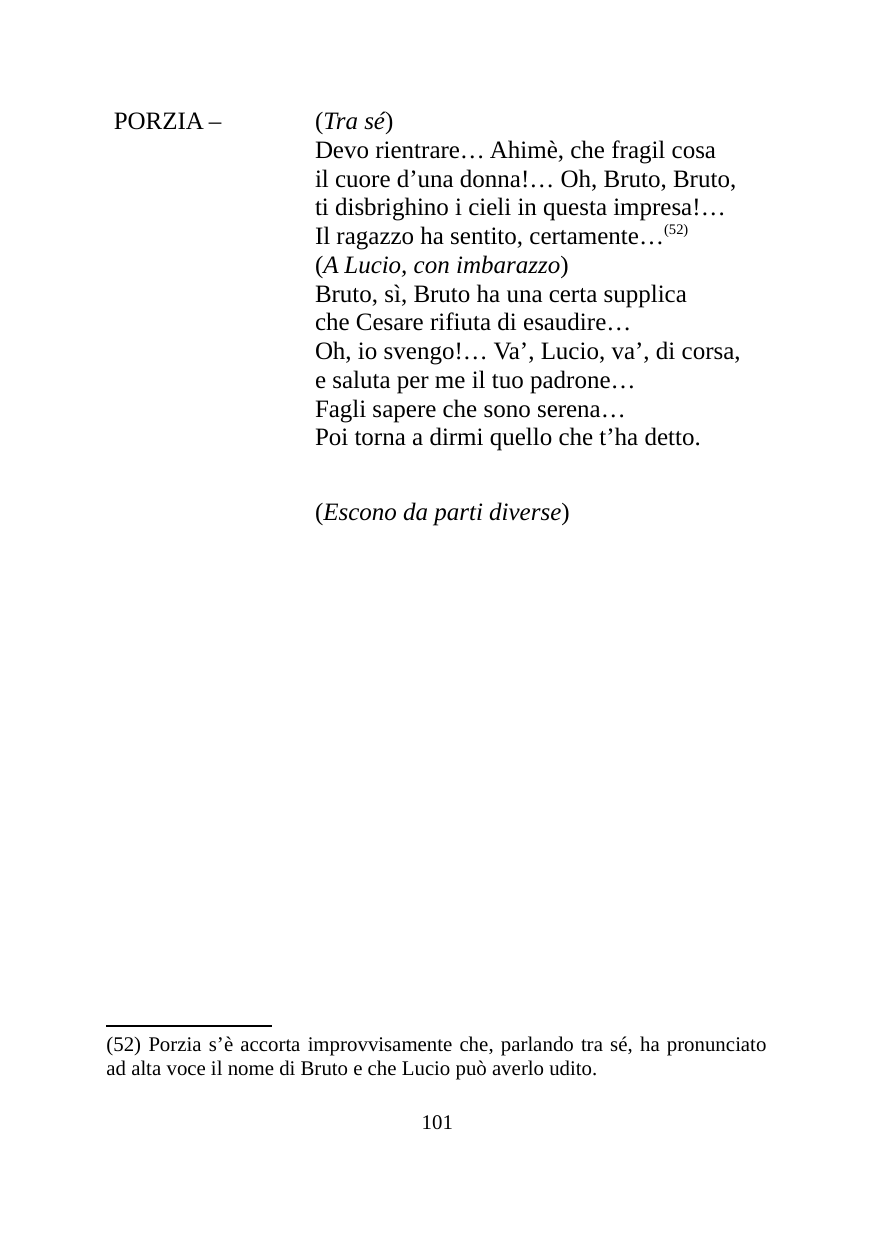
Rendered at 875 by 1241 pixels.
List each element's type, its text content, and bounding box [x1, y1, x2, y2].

table_cell PORZIA – [106, 106, 307, 497]
table_cell (Escono da parti diverse) [308, 497, 768, 542]
table_cell (Tra sé) Devo rientrare… Ahimè, che fragil cosa il cuore d’una donna!… Oh, Bruto, Bruto, ti disbrighino i cieli in questa impresa!… Il ragazzo ha sentito, certamente… (A Lucio, con imbarazzo) Bruto, sì, Bruto ha una certa supplica che Cesare rifiuta di esaudire… Oh, io svengo!… Va’, Lucio, va’, di corsa, e saluta per me il tuo padrone… Fagli sapere che sono serena… Poi torna a dirmi quello che t’ha detto. [308, 106, 768, 497]
table_cell [106, 497, 307, 542]
